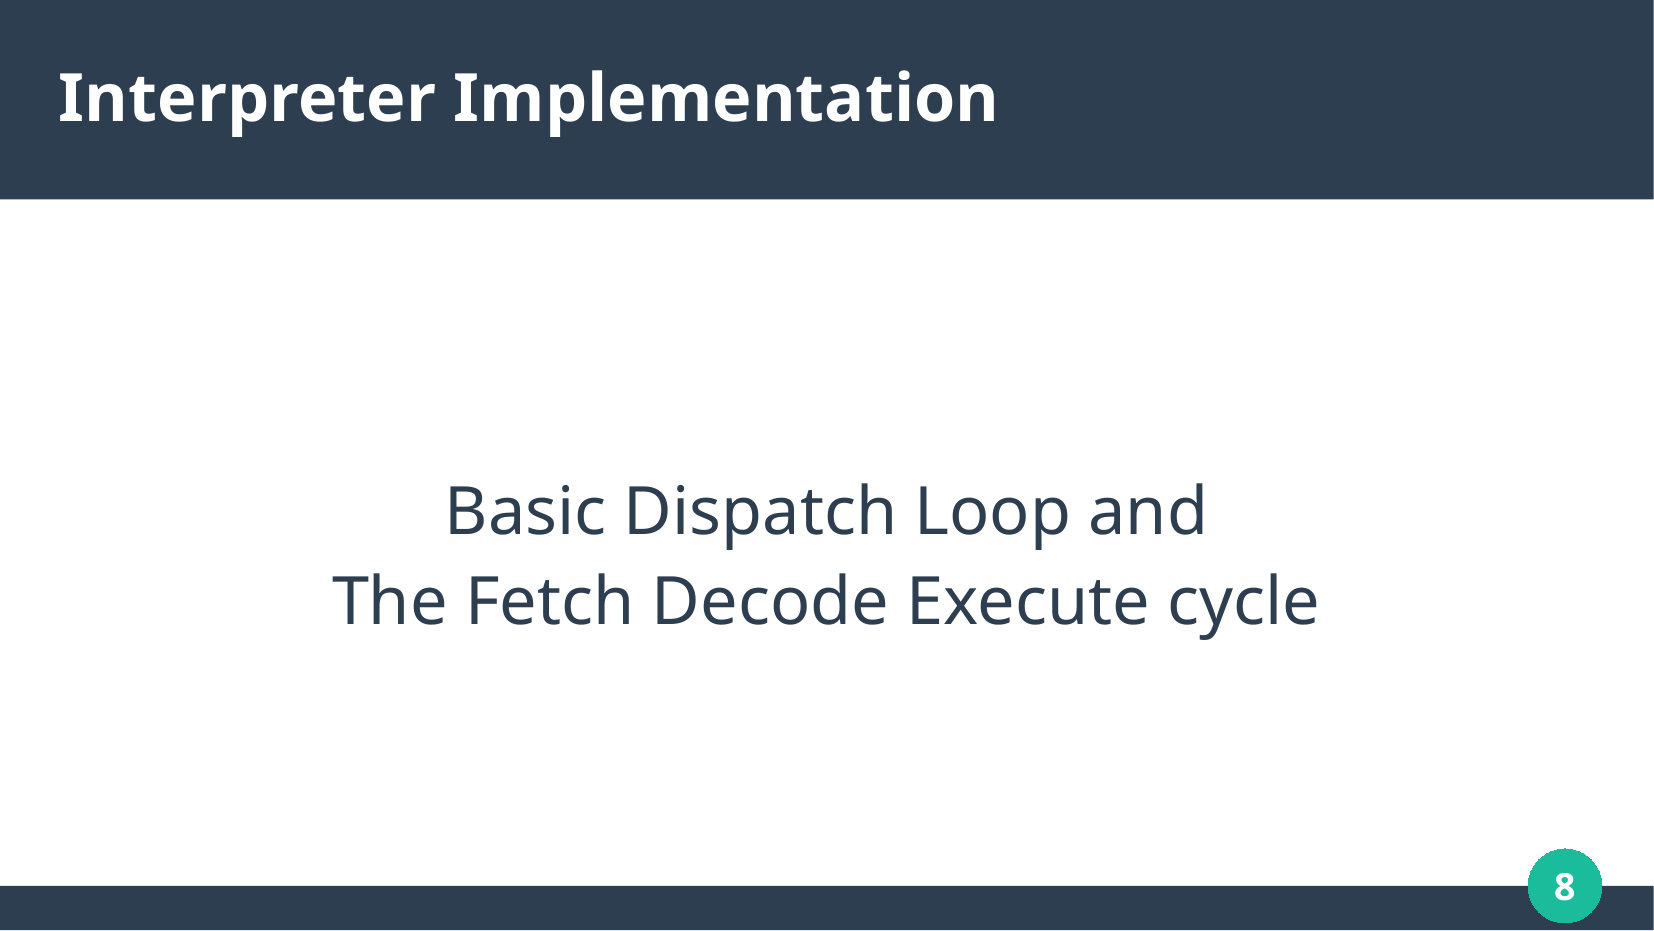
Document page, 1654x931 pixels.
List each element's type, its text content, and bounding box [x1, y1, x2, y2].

title Interpreter Implementation [59, 37, 1595, 155]
subtitle Basic Dispatch Loop and The Fetch Decode Execute cycle [59, 243, 1595, 864]
